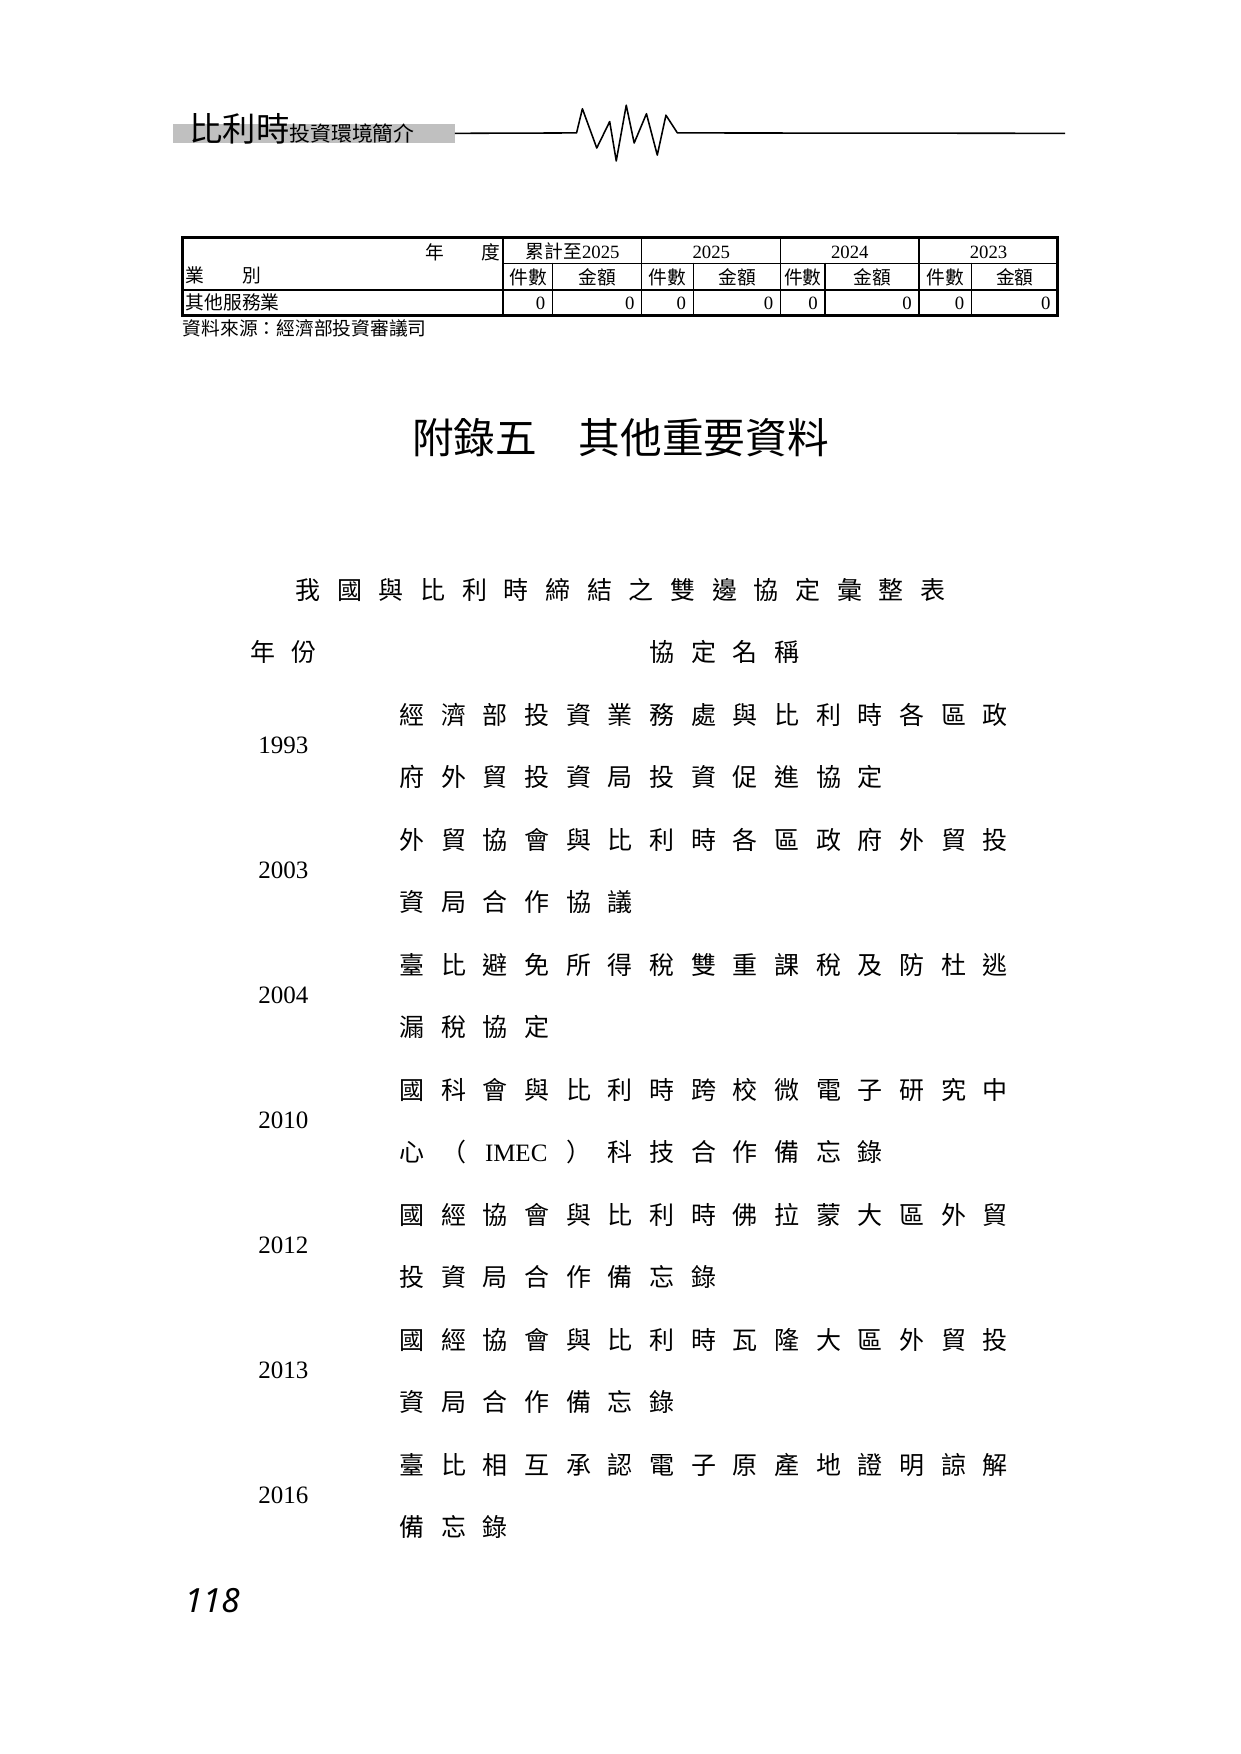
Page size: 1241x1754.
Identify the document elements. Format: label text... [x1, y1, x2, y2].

table_cell 2010 [183, 1047, 353, 1172]
table_cell 0 [694, 291, 780, 314]
table_cell 2016 [183, 1422, 353, 1547]
table_cell 國經協會與比利時佛拉蒙大區外貿投資局合作備忘錄 [353, 1172, 1068, 1297]
text 資料來源：經濟部投資審議司 [183, 317, 1058, 340]
table_cell 臺比避免所得稅雙重課稅及防杜逃漏稅協定 [353, 922, 1068, 1047]
table_cell 2012 [183, 1172, 353, 1297]
table_cell 件數 [504, 264, 552, 289]
table_cell 金額 [694, 264, 780, 289]
table_cell 外貿協會與比利時各區政府外貿投資局合作協議 [353, 797, 1068, 922]
table_cell 2004 [183, 922, 353, 1047]
table_cell 件數 [781, 264, 824, 289]
table_cell 國經協會與比利時瓦隆大區外貿投資局合作備忘錄 [353, 1297, 1068, 1422]
table_header 2024 [781, 239, 918, 263]
table_cell 國科會與比利時跨校微電子研究中心（IMEC）科技合作備忘錄 [353, 1047, 1068, 1172]
table_cell 件數 [642, 264, 693, 289]
table_header 累計至2025 [504, 239, 641, 263]
table_header 年份 [183, 609, 353, 672]
table_header 協定名稱 [353, 609, 1068, 672]
table_cell 臺比相互承認電子原產地證明諒解備忘錄 [353, 1422, 1068, 1547]
text 附錄五 其他重要資料 [183, 394, 1058, 456]
table_cell 0 [920, 291, 971, 314]
table_cell 金額 [826, 264, 918, 289]
text 我國與比利時締結之雙邊協定彙整表 [183, 547, 1058, 609]
table_cell 0 [972, 291, 1056, 314]
table_cell 0 [642, 291, 693, 314]
table_cell 2013 [183, 1297, 353, 1422]
table_header 2025 [642, 239, 780, 263]
table_cell 經濟部投資業務處與比利時各區政府外貿投資局投資促進協定 [353, 672, 1068, 797]
table_cell 金額 [553, 264, 641, 289]
table_cell 件數 [920, 264, 971, 289]
table_header 2023 [920, 239, 1056, 263]
table_cell 0 [553, 291, 641, 314]
table_cell 0 [504, 291, 552, 314]
table_cell 2003 [183, 797, 353, 922]
table_cell 金額 [972, 264, 1056, 289]
table_cell 0 [826, 291, 918, 314]
table_cell 1993 [183, 672, 353, 797]
table_cell 其他服務業 [184, 291, 502, 314]
table_cell 0 [781, 291, 824, 314]
table_header 年 度 業 別 [184, 239, 502, 289]
